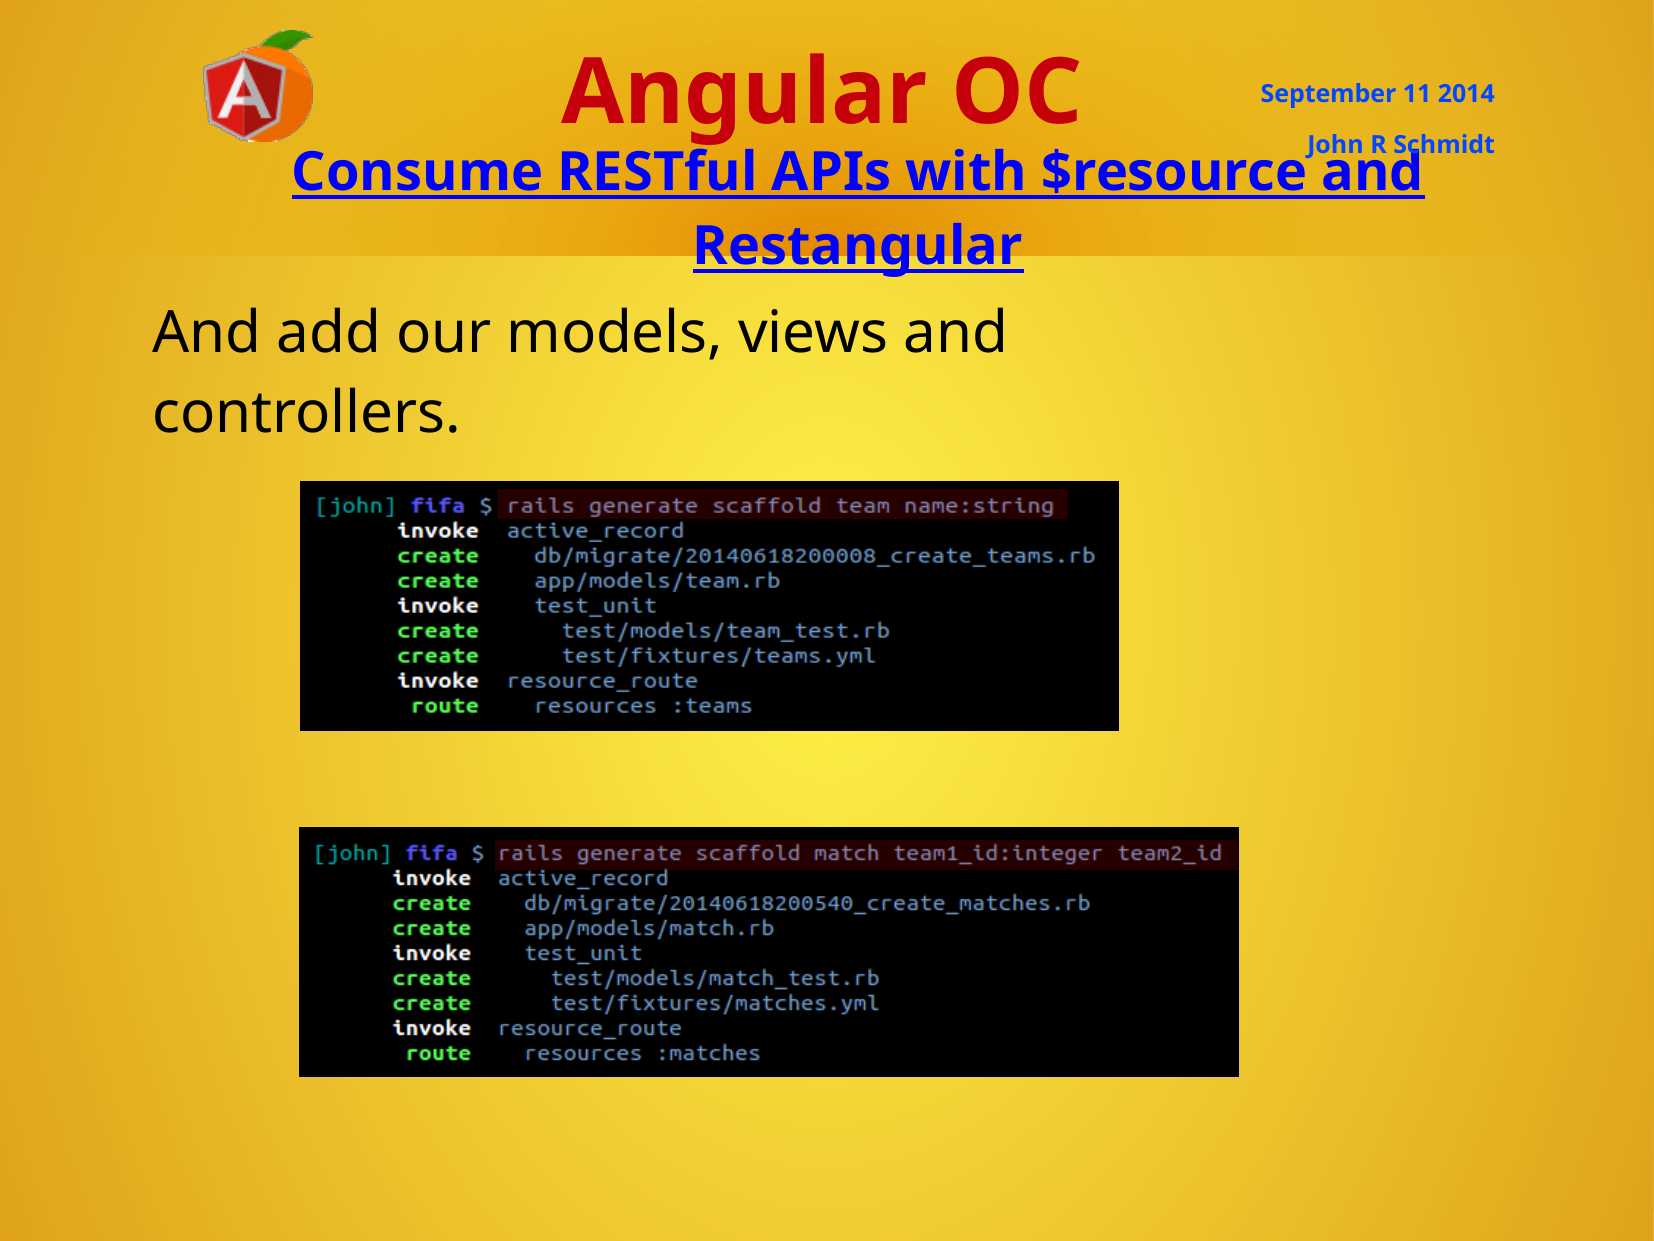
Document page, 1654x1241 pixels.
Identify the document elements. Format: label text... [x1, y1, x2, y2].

picture [202, 30, 316, 142]
picture [300, 481, 1119, 731]
text_box September 11 2014 John R Schmidt [1200, 51, 1510, 143]
text_box Consume RESTful APIs with $resource and Restangular [150, 175, 1567, 239]
title Angular OC [560, 34, 1086, 142]
subtitle And add our models, views and controllers. [152, 309, 1293, 431]
picture [299, 827, 1239, 1077]
